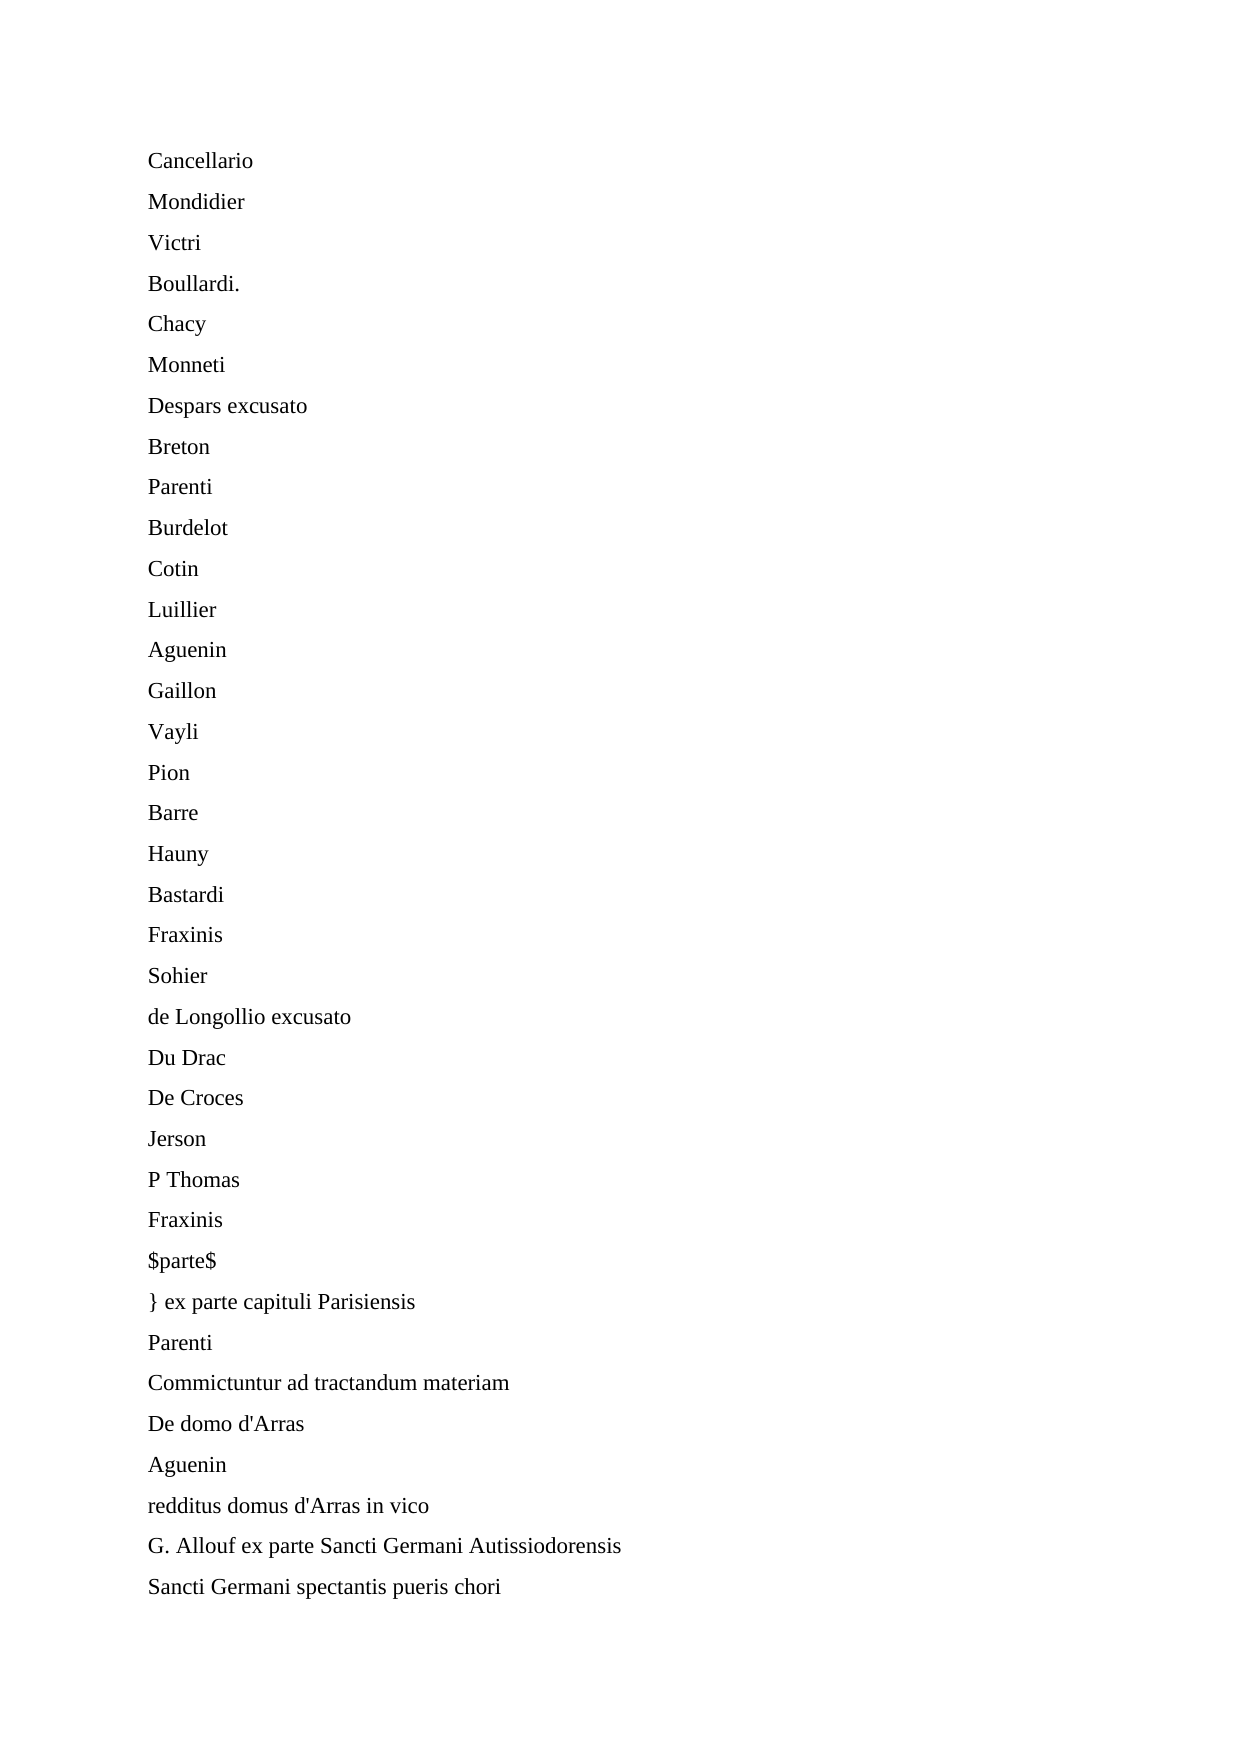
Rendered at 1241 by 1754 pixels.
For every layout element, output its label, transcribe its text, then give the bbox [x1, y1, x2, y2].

text G. Allouf ex parte Sancti Germani Autissiodorensis [148, 1532, 1093, 1559]
text Parenti [148, 473, 1093, 500]
text Monneti [148, 351, 1093, 378]
text Cotin [148, 555, 1093, 581]
text Vayli [148, 718, 1093, 744]
text Aguenin [148, 636, 1093, 663]
text Boullardi. [148, 270, 1093, 296]
text Despars excusato [148, 392, 1093, 418]
text Barre [148, 799, 1093, 826]
text de Longollio excusato [148, 1003, 1093, 1029]
text Sancti Germani spectantis pueris chori [148, 1573, 1093, 1599]
text Parenti [148, 1329, 1093, 1355]
text redditus domus d'Arras in vico [148, 1492, 1093, 1518]
text Sohier [148, 962, 1093, 988]
text Cancellario [148, 148, 1093, 174]
text Bastardi [148, 881, 1093, 907]
text Commictuntur ad tractandum materiam [148, 1369, 1093, 1396]
text Burdelot [148, 514, 1093, 541]
text Fraxinis [148, 1207, 1093, 1233]
text $parte$ [148, 1247, 1093, 1274]
text De Croces [148, 1084, 1093, 1111]
text Mondidier [148, 188, 1093, 215]
text P Thomas [148, 1166, 1093, 1192]
text Jerson [148, 1125, 1093, 1151]
text Chacy [148, 311, 1093, 337]
text Victri [148, 229, 1093, 255]
text Gaillon [148, 677, 1093, 703]
text Du Drac [148, 1044, 1093, 1070]
text Breton [148, 433, 1093, 459]
text Aguenin [148, 1451, 1093, 1477]
text Hauny [148, 840, 1093, 866]
text Pion [148, 758, 1093, 785]
text Fraxinis [148, 921, 1093, 948]
text } ex parte capituli Parisiensis [148, 1288, 1093, 1314]
text De domo d'Arras [148, 1410, 1093, 1437]
text Luillier [148, 596, 1093, 622]
